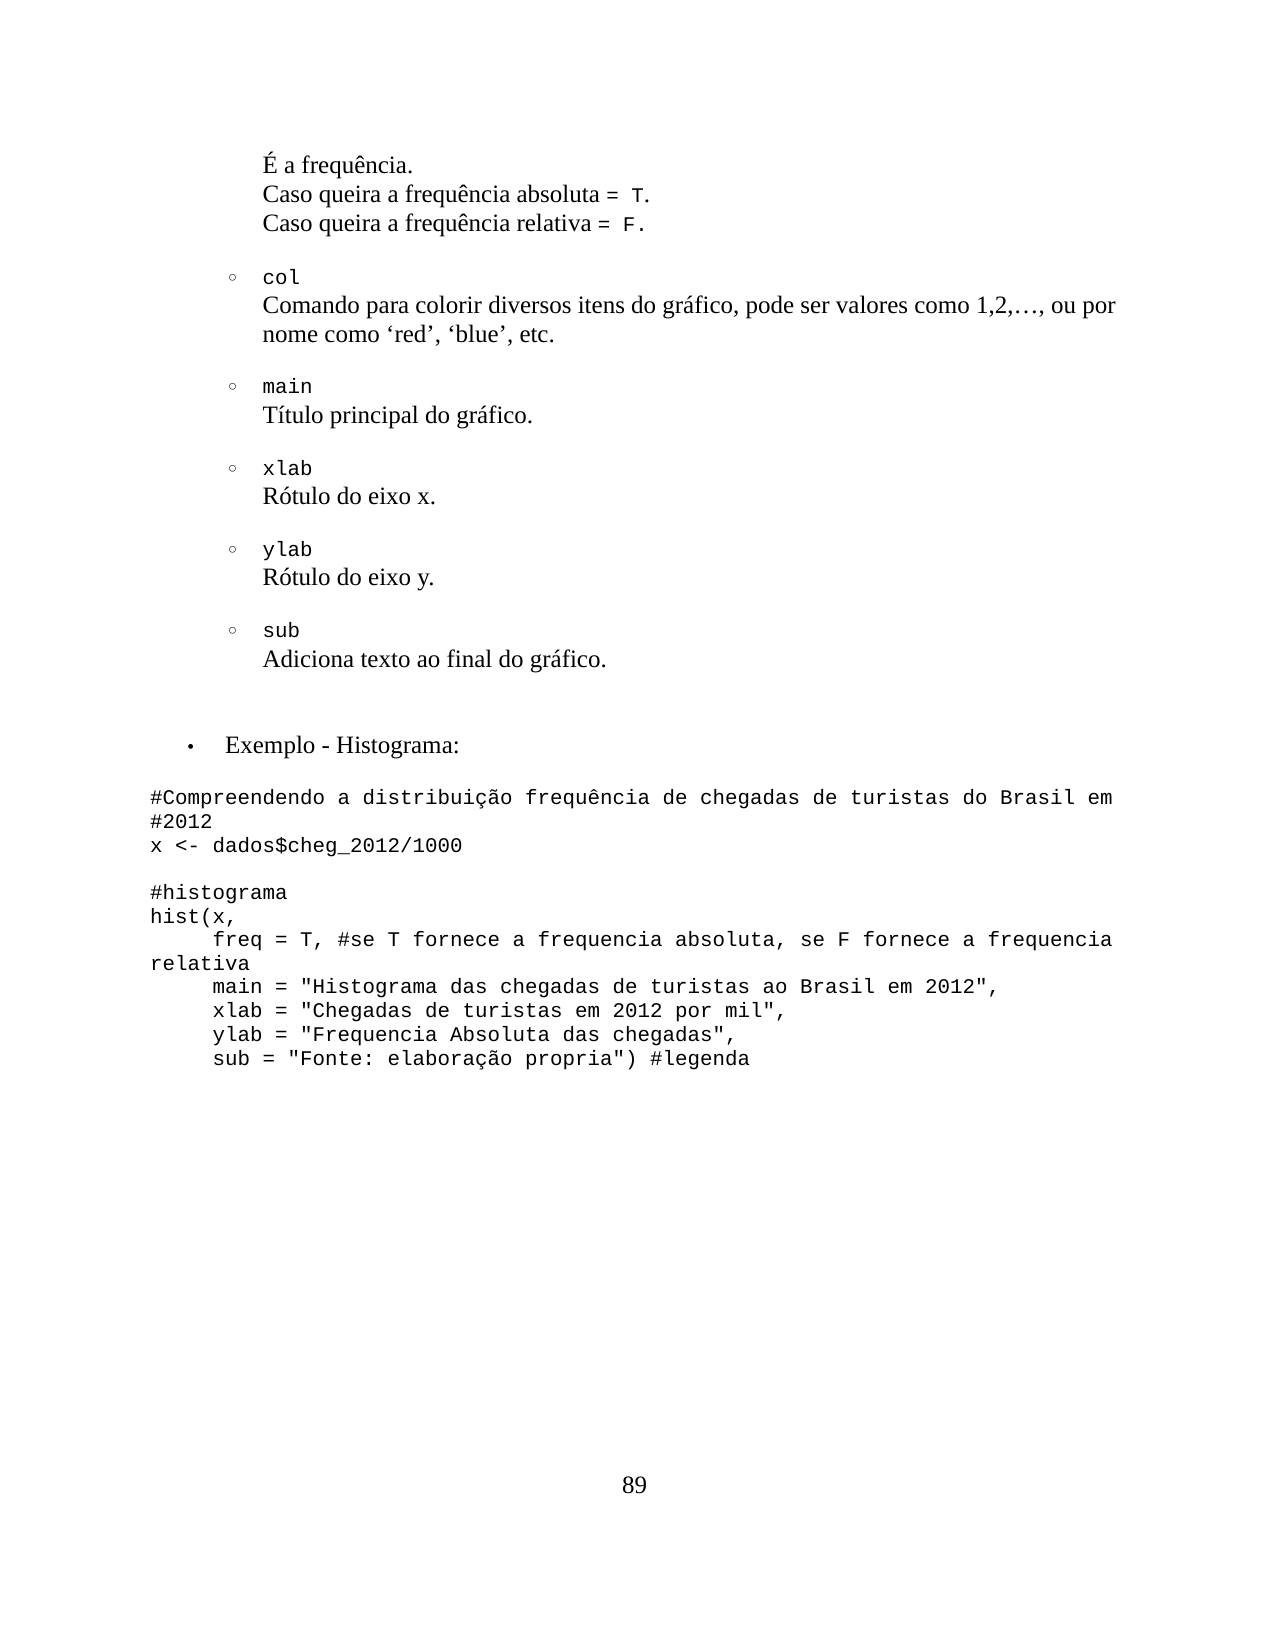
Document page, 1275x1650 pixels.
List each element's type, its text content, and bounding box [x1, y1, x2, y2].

list ylab Rótulo do eixo y. [225, 539, 1125, 620]
text #histograma [150, 882, 1125, 906]
text ylab = "Frequencia Absoluta das chegadas", [150, 1024, 1125, 1047]
text x <- dados$cheg_2012/1000 [150, 835, 1125, 858]
list sub Adiciona texto ao final do gráfico. [225, 620, 1125, 701]
list Exemplo - Histograma: [187, 730, 1125, 787]
list main Título principal do gráfico. [225, 377, 1125, 458]
list xlab Rótulo do eixo x. [225, 458, 1125, 539]
text #2012 [150, 811, 1125, 835]
text freq = T, #se T fornece a frequencia absoluta, se F fornece a frequencia relativa [150, 929, 1125, 977]
text xlab = "Chegadas de turistas em 2012 por mil", [150, 1000, 1125, 1024]
list col Comando para colorir diversos itens do gráfico, pode ser valores como 1,2,…, ou por nome como ‘red’, ‘blue’, etc. [225, 267, 1125, 377]
text sub = "Fonte: elaboração propria") #legenda [150, 1047, 1125, 1071]
text hist(x, [150, 906, 1125, 929]
list freq É a frequência. Caso queira a frequência absoluta = T. Caso queira a frequência relativa = F. [225, 150, 1125, 267]
text main = "Histograma das chegadas de turistas ao Brasil em 2012", [150, 977, 1125, 1000]
text #Compreendendo a distribuição frequência de chegadas de turistas do Brasil em [150, 787, 1125, 811]
